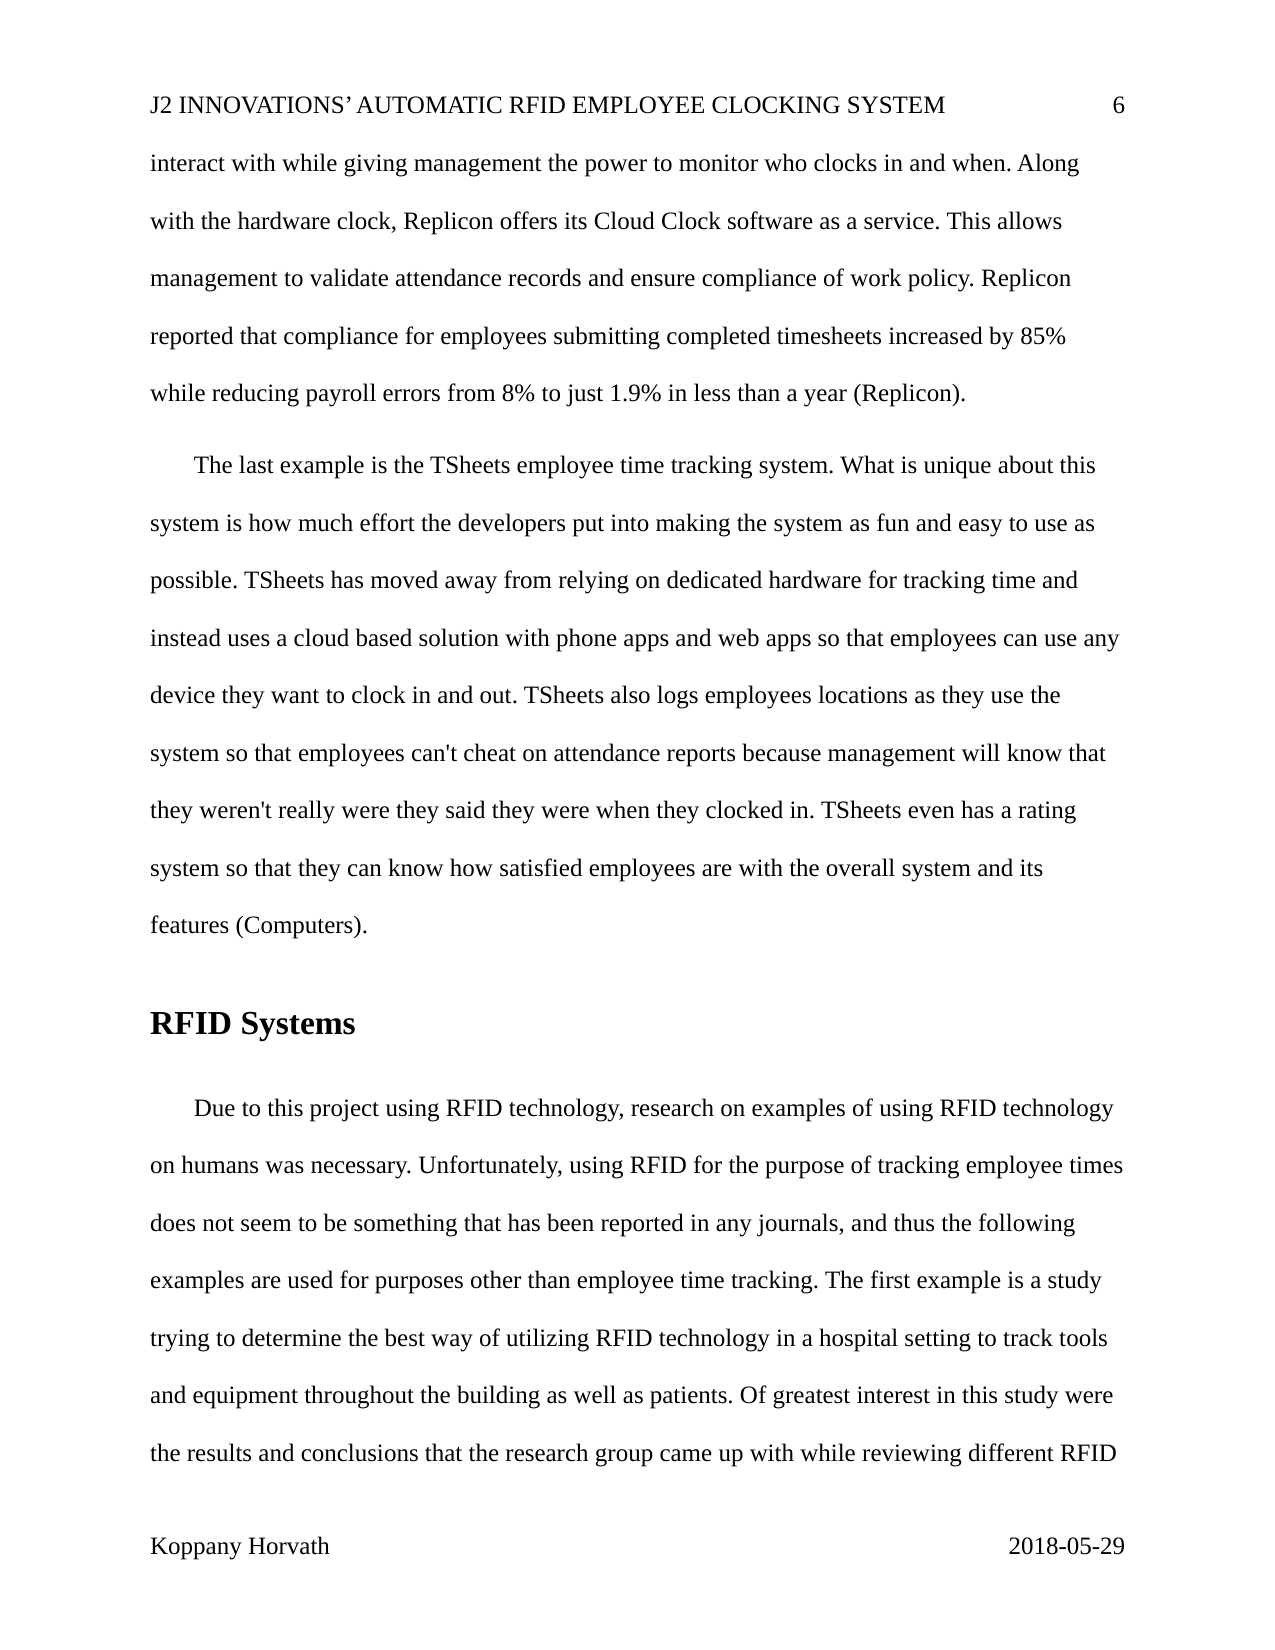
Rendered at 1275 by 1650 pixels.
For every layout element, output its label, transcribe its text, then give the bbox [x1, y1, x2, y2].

text The last example is the TSheets employee time tracking system. What is unique about this system is how much effort the developers put into making the system as fun and easy to use as possible. TSheets has moved away from relying on dedicated hardware for tracking time and instead uses a cloud based solution with phone apps and web apps so that employees can use any device they want to clock in and out. TSheets also logs employees locations as they use the system so that employees can't cheat on attendance reports because management will know that they weren't really were they said they were when they clocked in. TSheets even has a rating system so that they can know how satisfied employees are with the overall system and its features (Computers). [150, 450, 1125, 939]
text Due to this project using RFID technology, research on examples of using RFID technology on humans was necessary. Unfortunately, using RFID for the purpose of tracking employee times does not seem to be something that has been reported in any journals, and thus the following examples are used for purposes other than employee time tracking. The first example is a study trying to determine the best way of utilizing RFID technology in a hospital setting to track tools and equipment throughout the building as well as patients. Of greatest interest in this study were the results and conclusions that the research group came up with while reviewing different RFID [150, 1093, 1125, 1467]
subtitle RFID Systems [150, 1003, 1125, 1042]
text interact with while giving management the power to monitor who clocks in and when. Along with the hardware clock, Replicon offers its Cloud Clock software as a service. This allows management to validate attendance records and ensure compliance of work policy. Replicon reported that compliance for employees submitting completed timesheets increased by 85% while reducing payroll errors from 8% to just 1.9% in less than a year (Replicon). [150, 148, 1125, 407]
